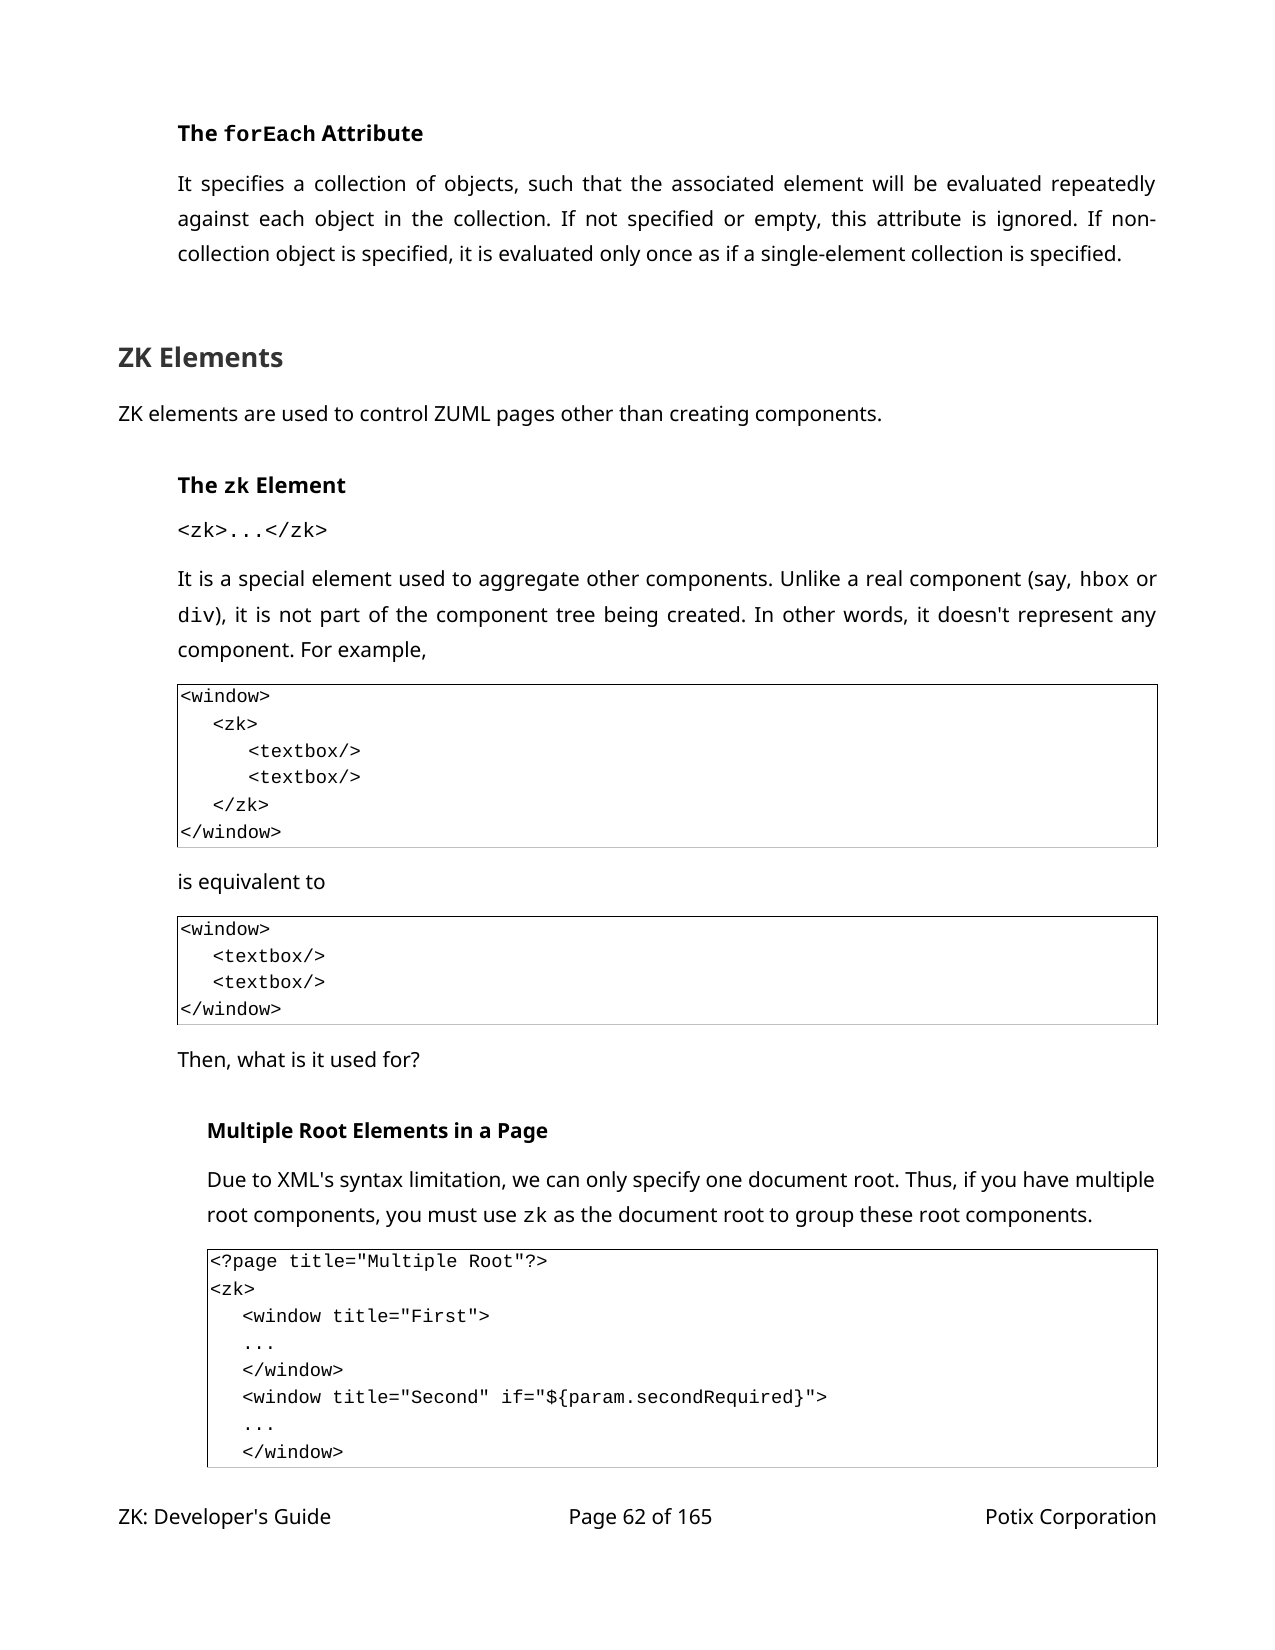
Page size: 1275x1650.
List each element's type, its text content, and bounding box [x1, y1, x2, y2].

text <window> [178, 917, 1157, 941]
text It is a special element used to aggregate other components. Unlike a real component (say, hbox or div), it is not part of the component tree being created. In other words, it doesn't represent any component. For example, [177, 564, 1157, 664]
text <zk> [208, 1276, 1157, 1301]
text </zk> [178, 792, 1157, 817]
text Then, what is it used for? [177, 1045, 1157, 1073]
text ZK elements are used to control ZUML pages other than creating components. [118, 399, 1157, 427]
text <?page title="Multiple Root"?> [208, 1250, 1157, 1273]
text <window> [178, 685, 1157, 708]
text ... [208, 1331, 1157, 1355]
text Due to XML's syntax limitation, we can only specify one document root. Thus, if you have multiple root components, you must use zk as the document root to group these root components. [207, 1165, 1157, 1228]
subtitle ZK Elements [118, 338, 1157, 375]
subtitle The forEach Attribute [177, 118, 1157, 148]
text <zk>...</zk> [177, 520, 1157, 544]
text It specifies a collection of objects, such that the associated element will be evaluated repeatedly against each object in the collection. If not specified or empty, this attribute is ignored. If non-collection object is specified, it is evaluated only once as if a single-element collection is specified. [177, 169, 1157, 267]
text ... [208, 1412, 1157, 1437]
text <textbox/> <textbox/> [178, 739, 1157, 789]
text is equivalent to [177, 867, 1157, 896]
text <zk> [178, 711, 1157, 736]
subtitle Multiple Root Elements in a Page [207, 1116, 1157, 1144]
text </window> [178, 819, 1157, 847]
subtitle The zk Element [177, 469, 1157, 499]
text <textbox/> <textbox/> [178, 943, 1157, 994]
text </window> [208, 1439, 1157, 1467]
text <window title="First"> [208, 1303, 1157, 1328]
text </window> [178, 997, 1157, 1024]
text <window title="Second" if="${param.secondRequired}"> [208, 1385, 1157, 1409]
text </window> [208, 1358, 1157, 1382]
